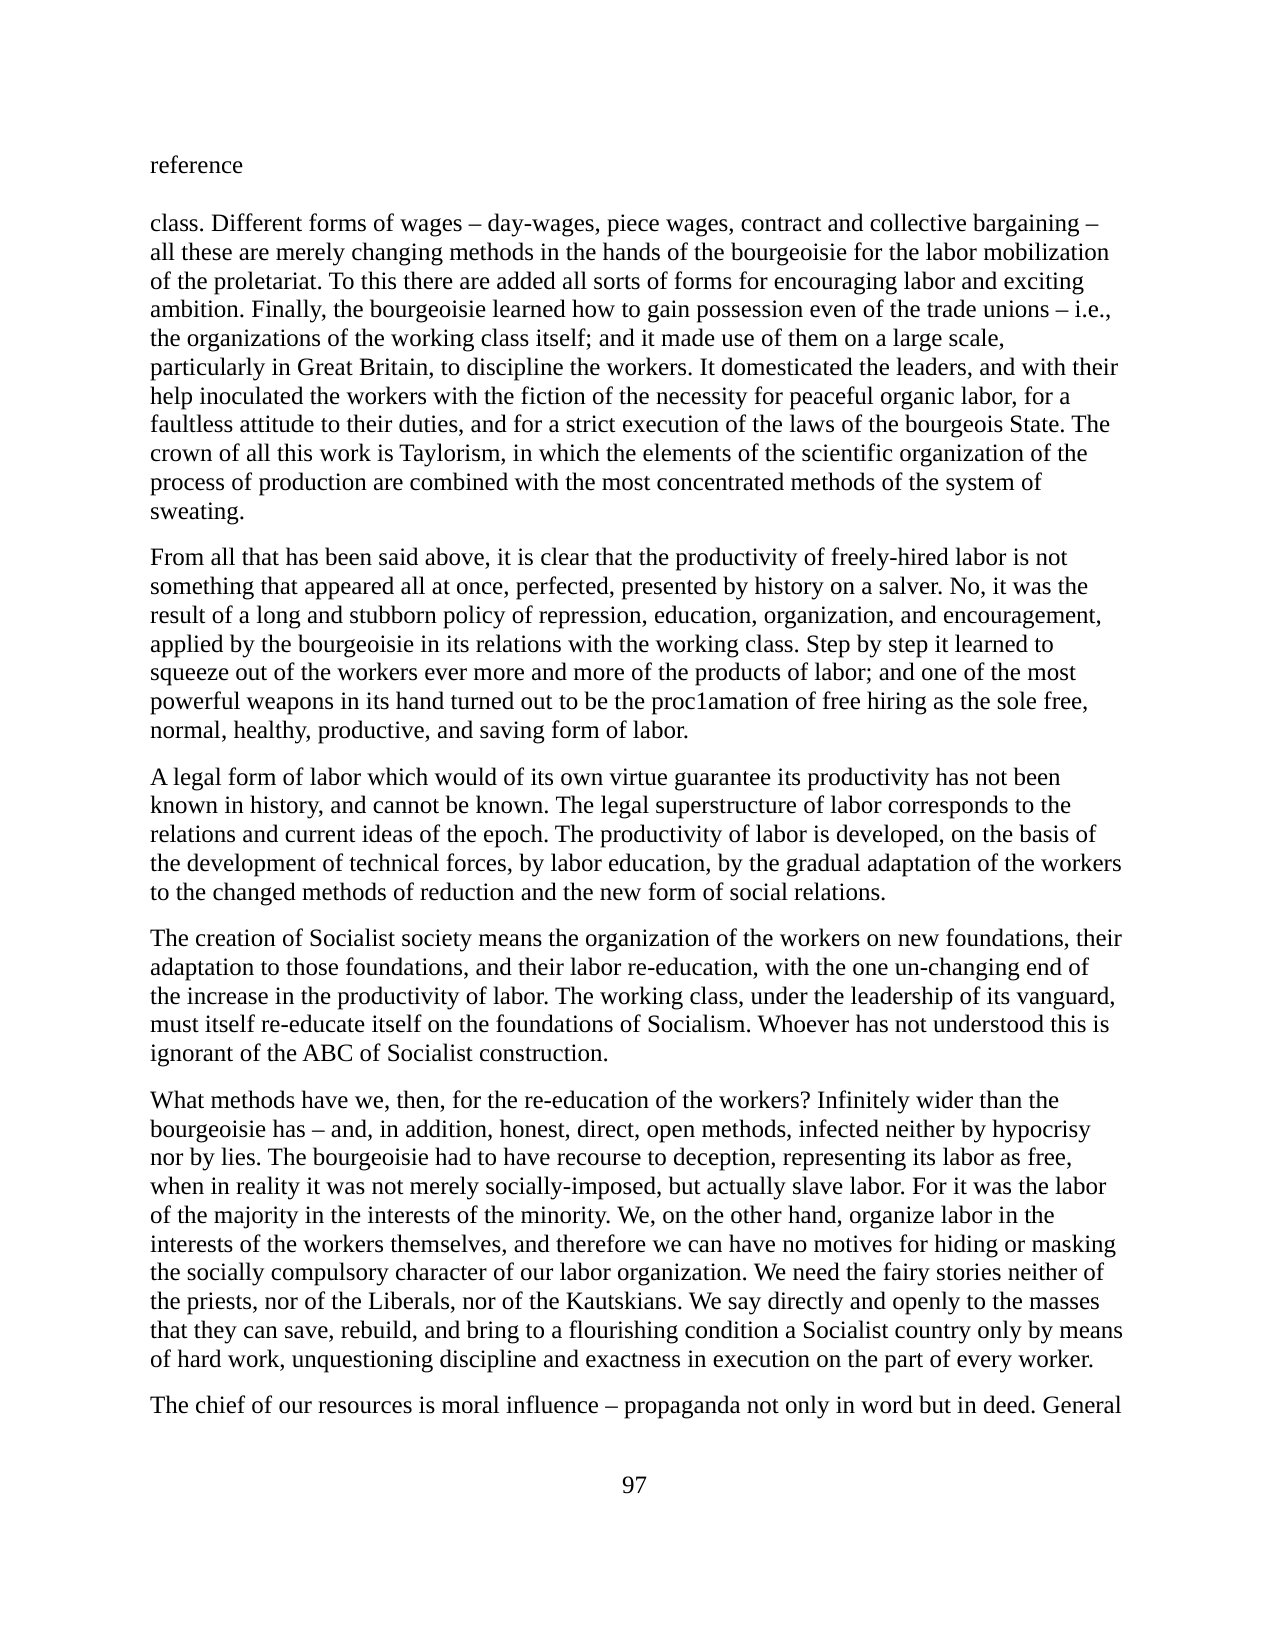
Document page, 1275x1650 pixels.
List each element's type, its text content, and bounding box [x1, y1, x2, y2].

text class. Different forms of wages – day-wages, piece wages, contract and collective bargaining – all these are merely changing methods in the hands of the bourgeoisie for the labor mobilization of the proletariat. To this there are added all sorts of forms for encouraging labor and exciting ambition. Finally, the bourgeoisie learned how to gain possession even of the trade unions – i.e., the organizations of the working class itself; and it made use of them on a large scale, particularly in Great Britain, to discipline the workers. It domesticated the leaders, and with their help inoculated the workers with the fiction of the necessity for peaceful organic labor, for a faultless attitude to their duties, and for a strict execution of the laws of the bourgeois State. The crown of all this work is Taylorism, in which the elements of the scientific organization of the process of production are combined with the most concentrated methods of the system of sweating. [150, 208, 1125, 524]
text The chief of our resources is moral influence – propaganda not only in word but in deed. General [150, 1390, 1125, 1419]
text The creation of Socialist society means the organization of the workers on new foundations, their adaptation to those foundations, and their labor re-education, with the one un-changing end of the increase in the productivity of labor. The working class, under the leadership of its vanguard, must itself re-educate itself on the foundations of Socialism. Whoever has not understood this is ignorant of the ABC of Socialist construction. [150, 923, 1125, 1067]
text From all that has been said above, it is clear that the productivity of freely-hired labor is not something that appeared all at once, perfected, presented by history on a salver. No, it was the result of a long and stubborn policy of repression, education, organization, and encouragement, applied by the bourgeoisie in its relations with the working class. Step by step it learned to squeeze out of the workers ever more and more of the products of labor; and one of the most powerful weapons in its hand turned out to be the proc1amation of free hiring as the sole free, normal, healthy, productive, and saving form of labor. [150, 542, 1125, 744]
text What methods have we, then, for the re-education of the workers? Infinitely wider than the bourgeoisie has – and, in addition, honest, direct, open methods, infected neither by hypocrisy nor by lies. The bourgeoisie had to have recourse to deception, representing its labor as free, when in reality it was not merely socially-imposed, but actually slave labor. For it was the labor of the majority in the interests of the minority. We, on the other hand, organize labor in the interests of the workers themselves, and therefore we can have no motives for hiding or masking the socially compulsory character of our labor organization. We need the fairy stories neither of the priests, nor of the Liberals, nor of the Kautskians. We say directly and openly to the masses that they can save, rebuild, and bring to a flourishing condition a Socialist country only by means of hard work, unquestioning discipline and exactness in execution on the part of every worker. [150, 1085, 1125, 1372]
text A legal form of labor which would of its own virtue guarantee its productivity has not been known in history, and cannot be known. The legal superstructure of labor corresponds to the relations and current ideas of the epoch. The productivity of labor is developed, on the basis of the development of technical forces, by labor education, by the gradual adaptation of the workers to the changed methods of reduction and the new form of social relations. [150, 762, 1125, 905]
